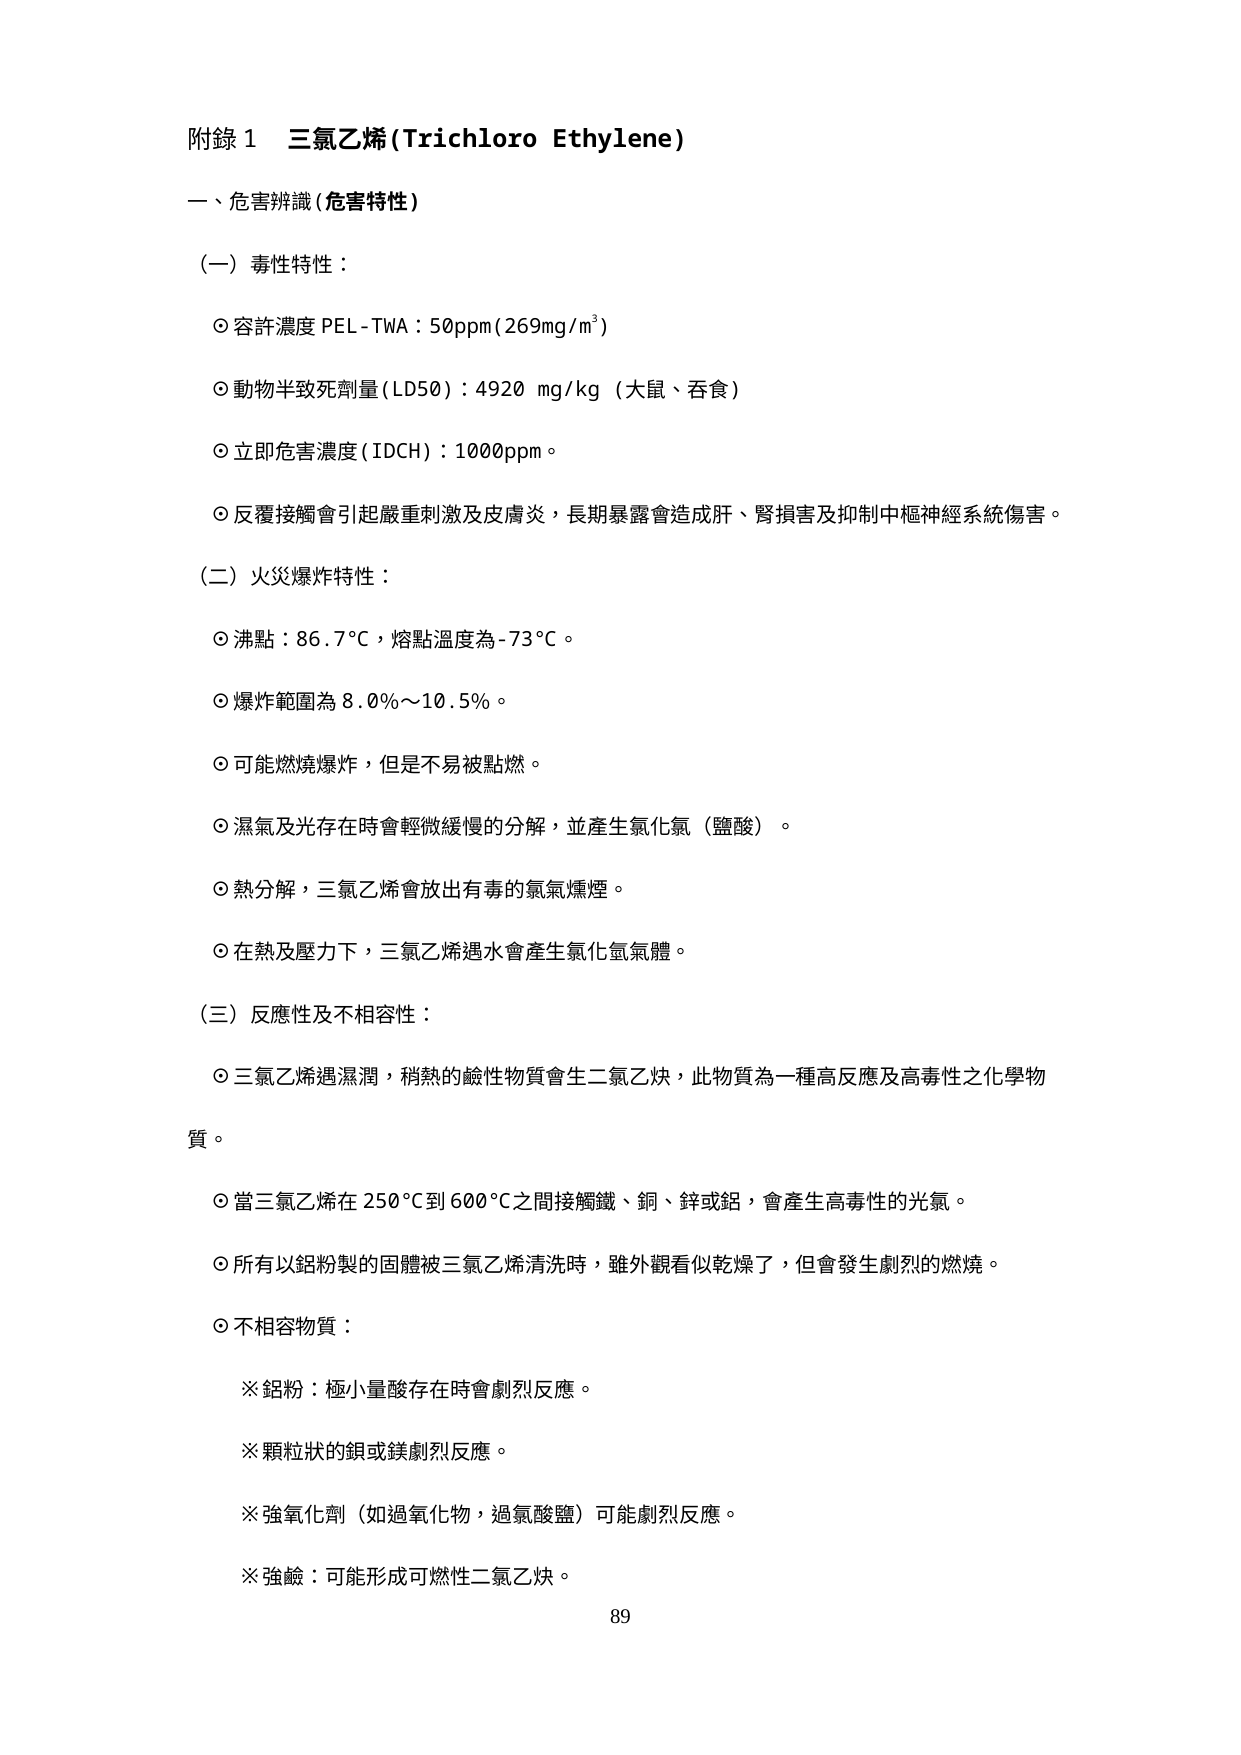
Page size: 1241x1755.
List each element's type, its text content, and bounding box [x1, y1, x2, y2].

text （一）毒性特性： [187, 221, 1053, 284]
text ⊙爆炸範圍為8.0％～10.5％。 [187, 659, 1053, 721]
text ⊙反覆接觸會引起嚴重刺激及皮膚炎，長期暴露會造成肝、腎損害及抑制中樞神經系統傷害。 [187, 471, 1053, 534]
text ⊙不相容物質： [187, 1284, 1053, 1346]
text （二）火災爆炸特性： [187, 534, 1053, 596]
text ⊙可能燃燒爆炸，但是不易被點燃。 [187, 721, 1053, 784]
text ⊙沸點：86.7℃，熔點溫度為-73℃。 [187, 596, 1053, 659]
text ⊙當三氯乙烯在250℃到600℃之間接觸鐵、銅、鋅或鋁，會產生高毒性的光氯。 [187, 1159, 1053, 1221]
text ⊙立即危害濃度(IDCH)：1000ppm。 [187, 409, 1053, 471]
text ※鋁粉：極小量酸存在時會劇烈反應。 [237, 1346, 1053, 1409]
text ⊙容許濃度PEL-TWA：50ppm(269mg/m3) [187, 284, 1053, 346]
text 附錄1 三氯乙烯(Trichloro Ethylene) [187, 96, 1053, 159]
text ※強氧化劑（如過氧化物，過氯酸鹽）可能劇烈反應。 [237, 1471, 1053, 1534]
text ※顆粒狀的鋇或鎂劇烈反應。 [237, 1409, 1053, 1471]
text ⊙所有以鋁粉製的固體被三氯乙烯清洗時，雖外觀看似乾燥了，但會發生劇烈的燃燒。 [187, 1221, 1053, 1284]
text ⊙在熱及壓力下，三氯乙烯遇水會產生氯化氫氣體。 [187, 909, 1053, 971]
text ⊙動物半致死劑量(LD50)：4920 mg/kg (大鼠、吞食) [187, 346, 1053, 409]
text ⊙三氯乙烯遇濕潤，稍熱的鹼性物質會生二氯乙炔，此物質為一種高反應及高毒性之化學物質。 [187, 1034, 1053, 1159]
text （三）反應性及不相容性： [187, 971, 1053, 1034]
text ※強鹼：可能形成可燃性二氯乙炔。 [237, 1534, 1053, 1596]
text ⊙熱分解，三氯乙烯會放出有毒的氯氣燻煙。 [187, 846, 1053, 909]
text 一、危害辨識(危害特性) [187, 159, 1053, 221]
text ⊙濕氣及光存在時會輕微緩慢的分解，並產生氯化氯（鹽酸）。 [187, 784, 1053, 846]
